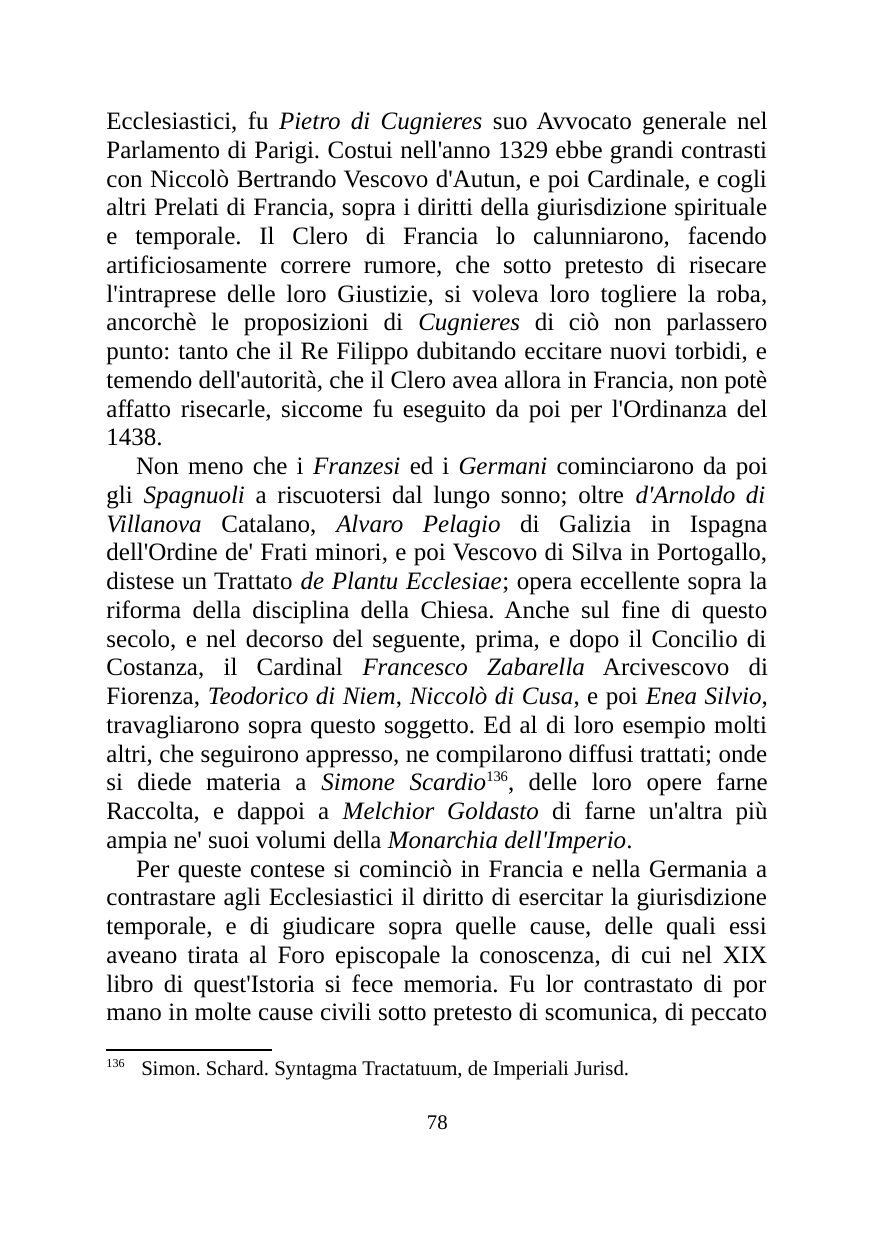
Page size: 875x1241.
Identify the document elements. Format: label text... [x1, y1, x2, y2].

text Ecclesiastici, fu Pietro di Cugnieres suo Avvocato generale nel Parlamento di Parigi. Costui nell'anno 1329 ebbe grandi contrasti con Niccolò Bertrando Vescovo d'Autun, e poi Cardinale, e cogli altri Prelati di Francia, sopra i diritti della giurisdizione spirituale e temporale. Il Clero di Francia lo calunniarono, facendo artificiosamente correre rumore, che sotto pretesto di risecare l'intraprese delle loro Giustizie, si voleva loro togliere la roba, ancorchè le proposizioni di Cugnieres di ciò non parlassero punto: tanto che il Re Filippo dubitando eccitare nuovi torbidi, e temendo dell'autorità, che il Clero avea allora in Francia, non potè affatto risecarle, siccome fu eseguito da poi per l'Ordinanza del 1438. [106, 106, 768, 451]
text Non meno che i Franzesi ed i Germani cominciarono da poi gli Spagnuoli a riscuotersi dal lungo sonno; oltre d'Arnoldo di Villanova Catalano, Alvaro Pelagio di Galizia in Ispagna dell'Ordine de' Frati minori, e poi Vescovo di Silva in Portogallo, distese un Trattato de Plantu Ecclesiae; opera eccellente sopra la riforma della disciplina della Chiesa. Anche sul fine di questo secolo, e nel decorso del seguente, prima, e dopo il Concilio di Costanza, il Cardinal Francesco Zabarella Arcivescovo di Fiorenza, Teodorico di Niem, Niccolò di Cusa, e poi Enea Silvio, travagliarono sopra questo soggetto. Ed al di loro esempio molti altri, che seguirono appresso, ne compilarono diffusi trattati; onde si diede materia a Simone Scardio, delle loro opere farne Raccolta, e dappoi a Melchior Goldasto di farne un'altra più ampia ne' suoi volumi della Monarchia dell'Imperio. [106, 451, 768, 854]
text Simon. Schard. Syntagma Tractatuum, de Imperiali Jurisd. [106, 1056, 768, 1080]
text Per queste contese si cominciò in Francia e nella Germania a contrastare agli Ecclesiastici il diritto di esercitar la giurisdizione temporale, e di giudicare sopra quelle cause, delle quali essi aveano tirata al Foro episcopale la conoscenza, di cui nel XIX libro di quest'Istoria si fece memoria. Fu lor contrastato di por mano in molte cause civili sotto pretesto di scomunica, di peccato [106, 854, 768, 1026]
